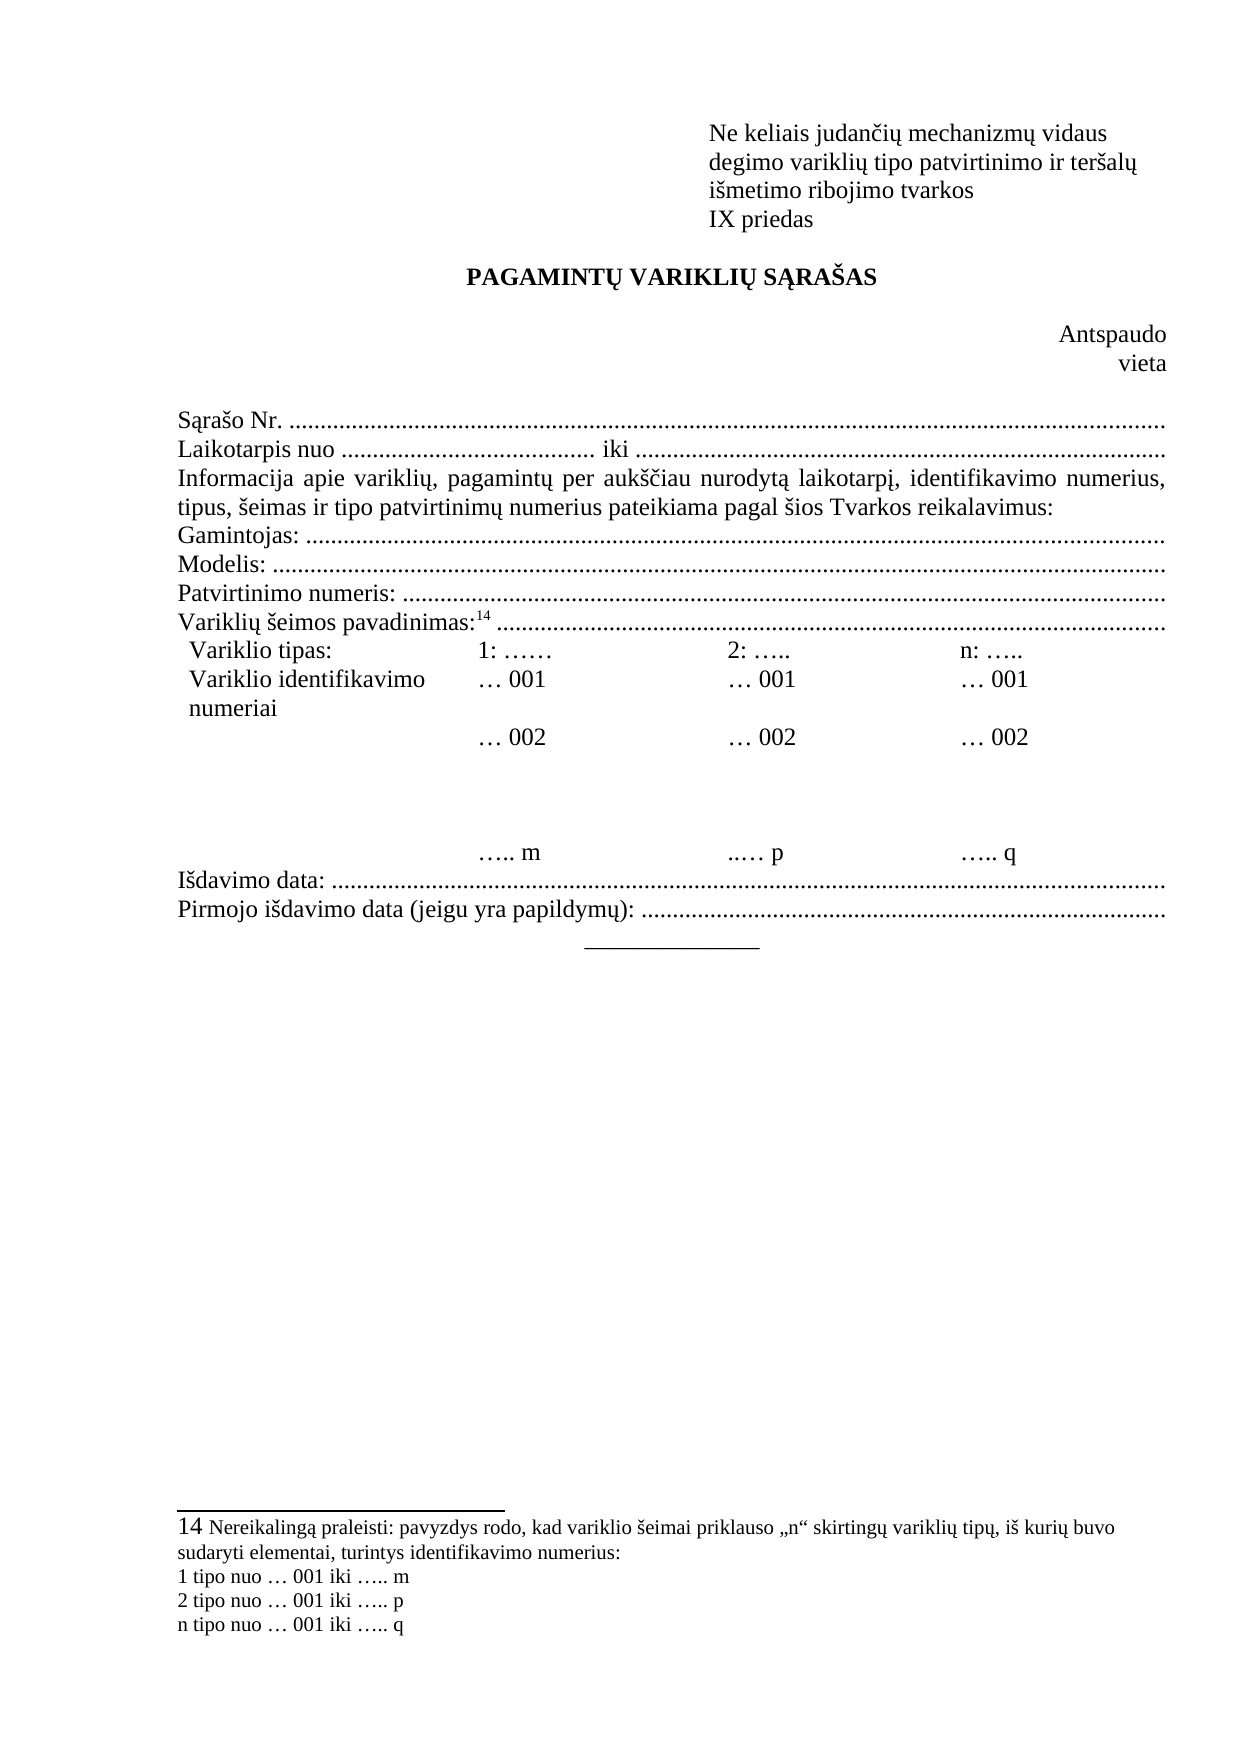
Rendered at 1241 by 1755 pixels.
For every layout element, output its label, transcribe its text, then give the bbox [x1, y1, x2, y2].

table_cell ..… p [716, 837, 948, 866]
table_cell [949, 751, 1181, 779]
table_cell Variklio identifikavimo numeriai [177, 664, 466, 722]
table_cell [177, 779, 466, 808]
table_cell ….. m [466, 837, 716, 866]
table_cell [716, 808, 948, 837]
table_header Variklio tipas: [177, 636, 466, 664]
table_cell [949, 808, 1181, 837]
text IX priedas [177, 204, 1166, 233]
table_cell [716, 779, 948, 808]
text vieta [177, 348, 1166, 377]
table_cell [949, 779, 1181, 808]
text Patvirtinimo numeris: [177, 578, 1166, 607]
text n tipo nuo … 001 iki ….. q [177, 1612, 1166, 1636]
text išmetimo ribojimo tvarkos [177, 176, 1166, 204]
text Antspaudo [177, 319, 1166, 348]
text Nereikalingą praleisti: pavyzdys rodo, kad variklio šeimai priklauso „n“ skirtingų variklių tipų, iš kurių buvo sudaryti elementai, turintys identifikavimo numerius: [177, 1511, 1166, 1564]
table_cell ….. q [949, 837, 1181, 866]
table_cell [177, 808, 466, 837]
text 1 tipo nuo … 001 iki ….. m [177, 1564, 1166, 1588]
table_cell … 002 [949, 722, 1181, 751]
table_cell [177, 751, 466, 779]
table_cell [177, 722, 466, 751]
table_cell [466, 751, 716, 779]
text ______________ [177, 923, 1166, 952]
table_cell … 001 [716, 664, 948, 722]
text Informacija apie variklių, pagamintų per aukščiau nurodytą laikotarpį, identifikavimo numerius, tipus, šeimas ir tipo patvirtinimų numerius pateikiama pagal šios Tvarkos reikalavimus: [177, 463, 1166, 521]
text degimo variklių tipo patvirtinimo ir teršalų [177, 147, 1166, 176]
text Modelis: [177, 549, 1166, 578]
table_cell … 002 [466, 722, 716, 751]
table_cell [466, 779, 716, 808]
table_cell [466, 808, 716, 837]
text Gamintojas: [177, 521, 1166, 549]
text 2 tipo nuo … 001 iki ….. p [177, 1588, 1166, 1612]
table_header 1: …… [466, 636, 716, 664]
table_cell [177, 837, 466, 866]
text Laikotarpis nuo iki [177, 434, 1166, 463]
text Pirmojo išdavimo data (jeigu yra papildymų): [177, 894, 1166, 923]
table_cell [716, 751, 948, 779]
table_cell … 001 [466, 664, 716, 722]
text PAGAMINTŲ VARIKLIŲ SĄRAŠAS [177, 262, 1166, 291]
table_cell … 002 [716, 722, 948, 751]
text Išdavimo data: [177, 866, 1166, 894]
text Sąrašo Nr. [177, 406, 1166, 434]
table_cell … 001 [949, 664, 1181, 722]
table_header 2: ….. [716, 636, 948, 664]
text Ne keliais judančių mechanizmų vidaus [709, 118, 1166, 147]
table_header n: ….. [949, 636, 1181, 664]
text Variklių šeimos pavadinimas: [177, 607, 1166, 636]
